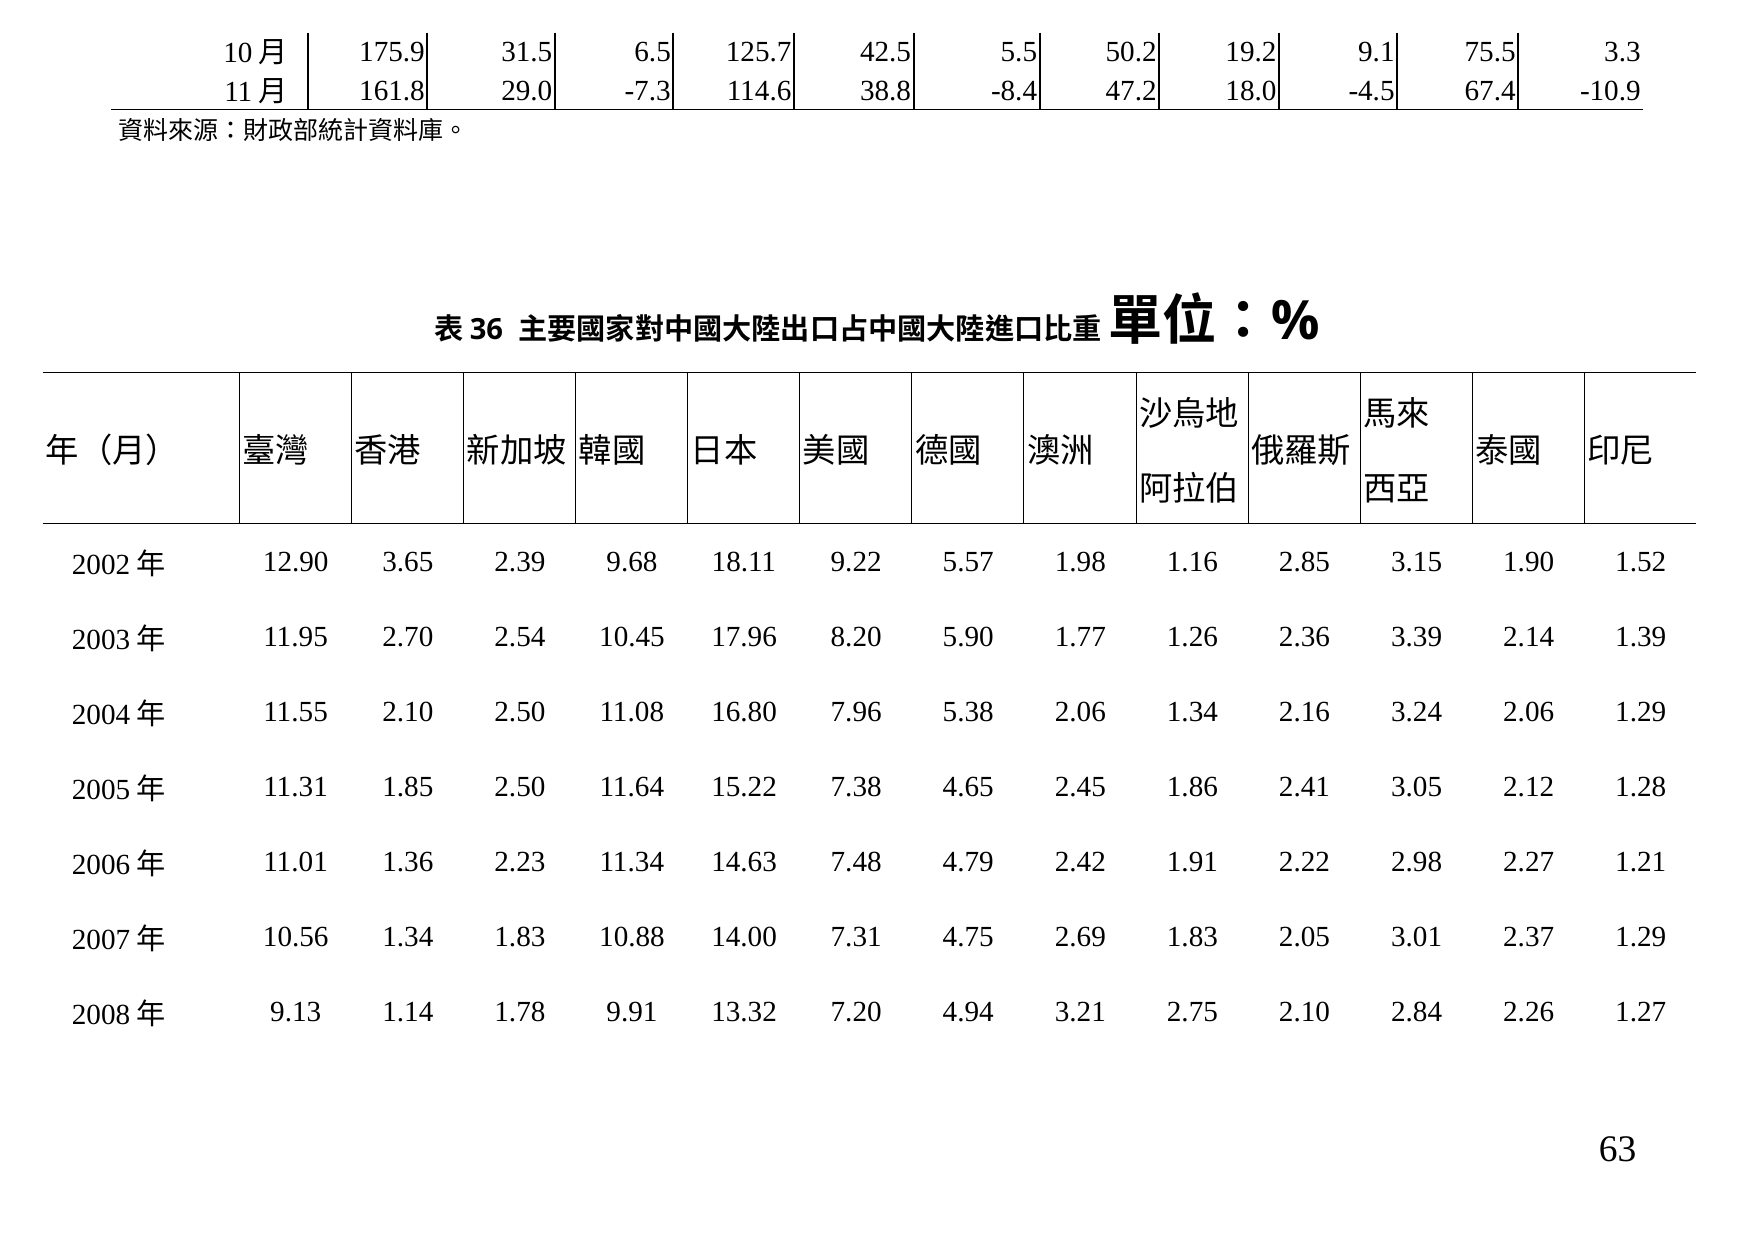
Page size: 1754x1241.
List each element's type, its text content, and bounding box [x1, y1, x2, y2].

table_header 俄羅斯 [1249, 373, 1360, 523]
table_cell 18.11 [688, 524, 800, 599]
table_cell 9.13 [239, 974, 351, 1049]
table_cell 9.22 [800, 524, 912, 599]
table_cell 11.01 [239, 824, 351, 899]
table_cell [1696, 523, 1711, 599]
table_header 香港 [352, 373, 463, 523]
table_cell [1696, 599, 1711, 674]
table_cell 1.14 [351, 974, 463, 1049]
table_cell 10.56 [239, 899, 351, 974]
table_cell 2007年 [43, 899, 239, 974]
table_cell [1696, 749, 1711, 824]
table_cell 14.63 [688, 824, 800, 899]
table_cell 11.55 [239, 674, 351, 749]
table_cell 125.7 [674, 33, 793, 70]
table_cell 2004年 [43, 674, 239, 749]
table_cell 1.29 [1584, 674, 1696, 749]
table_header 泰國 [1473, 373, 1584, 523]
table_cell 16.80 [688, 674, 800, 749]
table_cell 2006年 [43, 824, 239, 899]
table_header 美國 [800, 373, 911, 523]
table_cell 1.85 [351, 749, 463, 824]
table_cell 1.16 [1136, 524, 1248, 599]
table_cell 2.23 [464, 824, 576, 899]
table_cell 4.65 [912, 749, 1024, 824]
table_header 沙烏地阿拉伯 [1137, 373, 1248, 523]
table_cell 47.2 [1041, 71, 1158, 109]
table_cell 2.10 [1248, 974, 1360, 1049]
table_cell 1.83 [1136, 899, 1248, 974]
table_cell 1.39 [1584, 599, 1696, 674]
table_cell -4.5 [1280, 71, 1396, 109]
table_cell 17.96 [688, 599, 800, 674]
table_cell 2.10 [351, 674, 463, 749]
table_cell 38.8 [795, 71, 913, 109]
table_cell 7.20 [800, 974, 912, 1049]
table_cell 1.86 [1136, 749, 1248, 824]
table_cell 1.21 [1584, 824, 1696, 899]
table_cell 11.95 [239, 599, 351, 674]
table_cell 1.90 [1472, 524, 1584, 599]
table_cell 2.06 [1024, 674, 1136, 749]
table_cell 9.68 [576, 524, 688, 599]
table_cell 2.06 [1472, 674, 1584, 749]
table_cell 1.78 [464, 974, 576, 1049]
table_cell [1696, 974, 1711, 1049]
table_header 臺灣 [240, 373, 351, 523]
table_cell 7.31 [800, 899, 912, 974]
table_cell 2.05 [1248, 899, 1360, 974]
table_cell 2.41 [1248, 749, 1360, 824]
table_cell 50.2 [1041, 33, 1158, 70]
table_cell 2.37 [1472, 899, 1584, 974]
table_cell 2.98 [1360, 824, 1472, 899]
table_cell 2.39 [464, 524, 576, 599]
table_cell 4.75 [912, 899, 1024, 974]
table_cell 2.14 [1472, 599, 1584, 674]
table_cell 1.98 [1024, 524, 1136, 599]
table_cell 5.57 [912, 524, 1024, 599]
table_cell 2.36 [1248, 599, 1360, 674]
table_cell 2.69 [1024, 899, 1136, 974]
table_cell 9.1 [1280, 33, 1396, 70]
table_cell 11.34 [576, 824, 688, 899]
table_cell 1.91 [1136, 824, 1248, 899]
table_cell 2.22 [1248, 824, 1360, 899]
table_cell 1.52 [1584, 524, 1696, 599]
table_header 日本 [688, 373, 799, 523]
table_cell 1.36 [351, 824, 463, 899]
table_cell 1.34 [1136, 674, 1248, 749]
table_header 馬來 西亞 [1361, 373, 1472, 523]
table_cell 3.05 [1360, 749, 1472, 824]
table_cell 2.50 [464, 749, 576, 824]
text 資料來源：財政部統計資料庫。 [118, 110, 1636, 147]
table_cell 10.88 [576, 899, 688, 974]
table_cell 5.38 [912, 674, 1024, 749]
table_header 新加坡 [464, 373, 575, 523]
table_cell 4.79 [912, 824, 1024, 899]
table_cell 11.08 [576, 674, 688, 749]
table_cell -10.9 [1519, 71, 1643, 109]
table_cell 9.91 [576, 974, 688, 1049]
table_cell 2003年 [43, 599, 239, 674]
table_cell 31.5 [428, 33, 554, 70]
table_cell 2.42 [1024, 824, 1136, 899]
table_cell 5.5 [915, 33, 1039, 70]
table_cell 2.85 [1248, 524, 1360, 599]
table_cell 6.5 [556, 33, 672, 70]
table_cell 7.38 [800, 749, 912, 824]
table_cell 2.70 [351, 599, 463, 674]
table_cell 114.6 [674, 71, 793, 109]
table_header 德國 [912, 373, 1023, 523]
table_cell 2.45 [1024, 749, 1136, 824]
table_cell 10.45 [576, 599, 688, 674]
table_cell 19.2 [1160, 33, 1278, 70]
table_header 年（月） [43, 373, 239, 523]
table_cell 7.96 [800, 674, 912, 749]
table_cell 3.21 [1024, 974, 1136, 1049]
table_cell 2.27 [1472, 824, 1584, 899]
table_cell 12.90 [239, 524, 351, 599]
table_cell 1.34 [351, 899, 463, 974]
subtitle 表36 主要國家對中國大陸出口占中國大陸進口比重 單位：% [118, 260, 1636, 372]
table_cell 3.24 [1360, 674, 1472, 749]
table_cell 11.64 [576, 749, 688, 824]
table_cell 1.28 [1584, 749, 1696, 824]
table_header 印尼 [1585, 373, 1696, 523]
table_header 韓國 [576, 373, 687, 523]
table_cell 175.9 [309, 33, 426, 70]
table_cell 42.5 [795, 33, 913, 70]
table_cell 75.5 [1398, 33, 1517, 70]
table_cell 3.65 [351, 524, 463, 599]
table_cell 2005年 [43, 749, 239, 824]
table_cell -8.4 [915, 71, 1039, 109]
table_cell 18.0 [1160, 71, 1278, 109]
table_cell 11月 [111, 71, 307, 109]
table_cell 1.29 [1584, 899, 1696, 974]
table_cell 3.15 [1360, 524, 1472, 599]
table_cell 15.22 [688, 749, 800, 824]
table_cell 67.4 [1398, 71, 1517, 109]
table_cell 8.20 [800, 599, 912, 674]
table_cell 3.39 [1360, 599, 1472, 674]
table_cell 10月 [111, 33, 307, 70]
table_cell [1696, 899, 1711, 974]
table_cell 2008年 [43, 974, 239, 1049]
table_header 澳洲 [1024, 373, 1136, 523]
table_cell [1696, 824, 1711, 899]
table_cell 1.83 [464, 899, 576, 974]
table_cell 2002年 [43, 524, 239, 599]
table_cell 2.84 [1360, 974, 1472, 1049]
table_cell 5.90 [912, 599, 1024, 674]
table_cell 1.77 [1024, 599, 1136, 674]
table_cell [1696, 674, 1711, 749]
table_cell 3.01 [1360, 899, 1472, 974]
table_header [1696, 372, 1711, 523]
table_cell -7.3 [556, 71, 672, 109]
table_cell 2.50 [464, 674, 576, 749]
table_cell 3.3 [1519, 33, 1643, 70]
table_cell 2.16 [1248, 674, 1360, 749]
table_cell 29.0 [428, 71, 554, 109]
table_cell 14.00 [688, 899, 800, 974]
table_cell 2.54 [464, 599, 576, 674]
table_cell 13.32 [688, 974, 800, 1049]
table_cell 2.75 [1136, 974, 1248, 1049]
table_cell 2.26 [1472, 974, 1584, 1049]
table_cell 1.26 [1136, 599, 1248, 674]
table_cell 2.12 [1472, 749, 1584, 824]
table_cell 11.31 [239, 749, 351, 824]
table_cell 1.27 [1584, 974, 1696, 1049]
table_cell 7.48 [800, 824, 912, 899]
table_cell 4.94 [912, 974, 1024, 1049]
table_cell 161.8 [309, 71, 426, 109]
